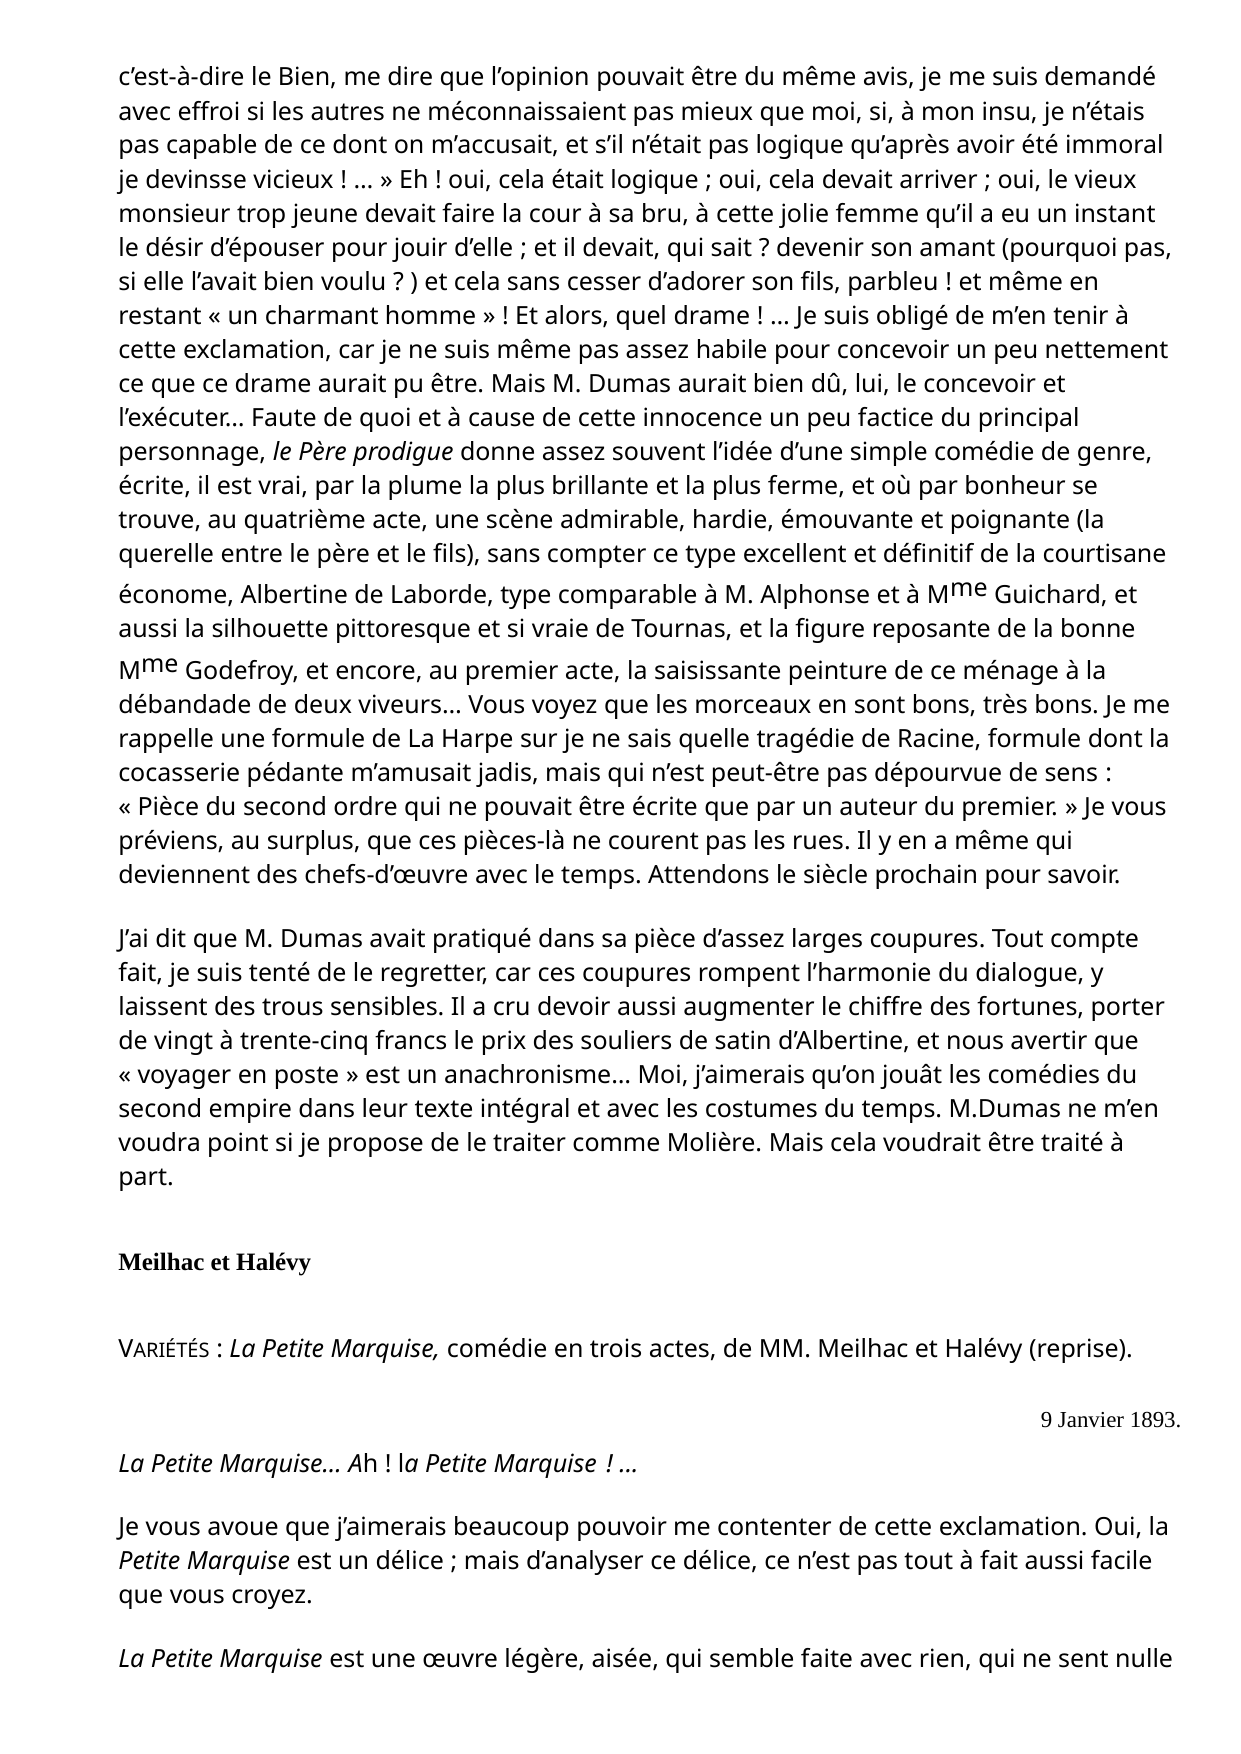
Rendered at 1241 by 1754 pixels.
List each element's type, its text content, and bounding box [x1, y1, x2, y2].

text 9 Janvier 1893. [118, 1406, 1181, 1433]
subtitle Variétés : La Petite Marquise, comédie en trois actes, de MM. Meilhac et Halévy (reprise). [118, 1330, 1181, 1364]
text La Petite Marquise est une œuvre légère, aisée, qui semble faite avec rien, qui ne sent nulle [118, 1641, 1181, 1674]
text La Petite Marquise… Ah ! la Petite Marquise ! ... [118, 1445, 1181, 1479]
subtitle Meilhac et Halévy [118, 1247, 1181, 1276]
text c’est-à-dire le Bien, me dire que l’opinion pouvait être du même avis, je me suis demandé avec effroi si les autres ne méconnaissaient pas mieux que moi, si, à mon insu, je n’étais pas capable de ce dont on m’accusait, et s’il n’était pas logique qu’après avoir été immoral je devinsse vicieux ! … » Eh ! oui, cela était logique ; oui, cela devait arriver ; oui, le vieux monsieur trop jeune devait faire la cour à sa bru, à cette jolie femme qu’il a eu un instant le désir d’épouser pour jouir d’elle ; et il devait, qui sait ? devenir son amant (pourquoi pas, si elle l’avait bien voulu ? ) et cela sans cesser d’adorer son fils, parbleu ! et même en restant « un charmant homme » ! Et alors, quel drame ! … Je suis obligé de m’en tenir à cette exclamation, car je ne suis même pas assez habile pour concevoir un peu nettement ce que ce drame aurait pu être. Mais M. Dumas aurait bien dû, lui, le concevoir et l’exécuter… Faute de quoi et à cause de cette innocence un peu factice du principal personnage, le Père prodigue donne assez souvent l’idée d’une simple comédie de genre, écrite, il est vrai, par la plume la plus brillante et la plus ferme, et où par bonheur se trouve, au quatrième acte, une scène admirable, hardie, émouvante et poignante (la querelle entre le père et le fils), sans compter ce type excellent et définitif de la courtisane économe, Albertine de Laborde, type comparable à M. Alphonse et à Mme Guichard, et aussi la silhouette pittoresque et si vraie de Tournas, et la figure reposante de la bonne Mme Godefroy, et encore, au premier acte, la saisissante peinture de ce ménage à la débandade de deux viveurs… Vous voyez que les morceaux en sont bons, très bons. Je me rappelle une formule de La Harpe sur je ne sais quelle tragédie de Racine, formule dont la cocasserie pédante m’amusait jadis, mais qui n’est peut-être pas dépourvue de sens : « Pièce du second ordre qui ne pouvait être écrite que par un auteur du premier. » Je vous préviens, au surplus, que ces pièces-là ne courent pas les rues. Il y en a même qui deviennent des chefs-d’œuvre avec le temps. Attendons le siècle prochain pour savoir. [118, 59, 1181, 891]
text Je vous avoue que j’aimerais beaucoup pouvoir me contenter de cette exclamation. Oui, la Petite Marquise est un délice ; mais d’analyser ce délice, ce n’est pas tout à fait aussi facile que vous croyez. [118, 1509, 1181, 1611]
text J’ai dit que M. Dumas avait pratiqué dans sa pièce d’assez larges coupures. Tout compte fait, je suis tenté de le regretter, car ces coupures rompent l’harmonie du dialogue, y laissent des trous sensibles. Il a cru devoir aussi augmenter le chiffre des fortunes, porter de vingt à trente-cinq francs le prix des souliers de satin d’Albertine, et nous avertir que « voyager en poste » est un anachronisme… Moi, j’aimerais qu’on jouât les comédies du second empire dans leur texte intégral et avec les costumes du temps. M.Dumas ne m’en voudra point si je propose de le traiter comme Molière. Mais cela voudrait être traité à part. [118, 920, 1181, 1193]
